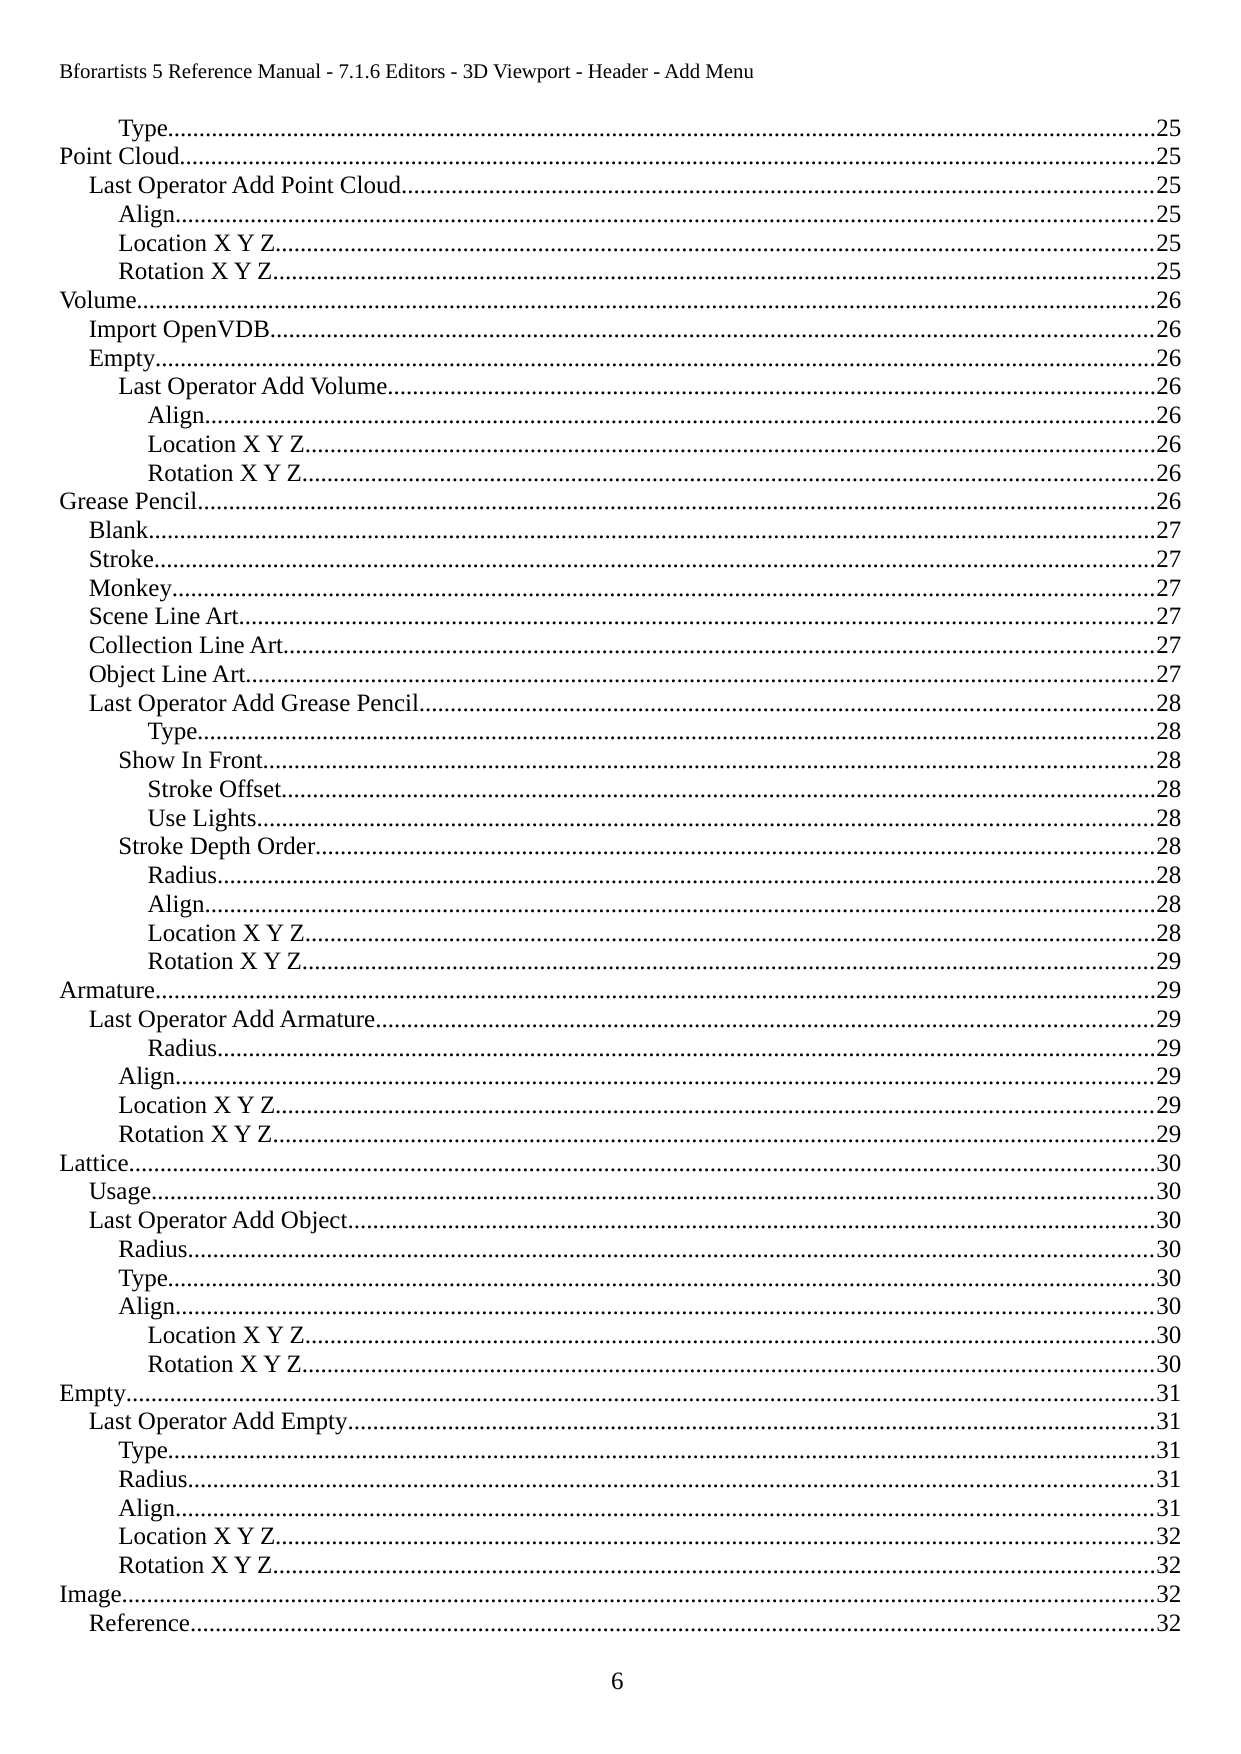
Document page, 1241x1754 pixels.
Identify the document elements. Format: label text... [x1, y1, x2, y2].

text Radius 28 [147, 860, 1181, 889]
text Lattice 30 [59, 1148, 1181, 1176]
text Import OpenVDB 26 [88, 314, 1181, 343]
text Last Operator Add Volume 26 [118, 371, 1181, 400]
text Stroke Depth Order 28 [118, 831, 1181, 860]
text Location X Y Z 30 [147, 1320, 1181, 1349]
text Usage 30 [88, 1176, 1181, 1205]
text Radius 31 [118, 1464, 1181, 1493]
text Location X Y Z 26 [147, 429, 1181, 458]
text Rotation X Y Z 32 [118, 1550, 1181, 1579]
text Blank 27 [88, 515, 1181, 544]
text Grease Pencil 26 [59, 486, 1181, 515]
text Location X Y Z 29 [118, 1090, 1181, 1119]
text Object Line Art 27 [88, 659, 1181, 688]
text Radius 30 [118, 1234, 1181, 1263]
text Last Operator Add Point Cloud 25 [88, 170, 1181, 199]
text Rotation X Y Z 25 [118, 256, 1181, 285]
text Radius 29 [147, 1033, 1181, 1061]
text Type 30 [118, 1263, 1181, 1291]
text Align 28 [147, 889, 1181, 918]
text Last Operator Add Object 30 [88, 1205, 1181, 1234]
text Image 32 [59, 1579, 1181, 1608]
text Volume 26 [59, 285, 1181, 314]
text Type 31 [118, 1435, 1181, 1464]
text Stroke 27 [88, 544, 1181, 573]
text Scene Line Art 27 [88, 601, 1181, 630]
text Reference 32 [88, 1608, 1181, 1636]
text Last Operator Add Armature 29 [88, 1004, 1181, 1033]
text Location X Y Z 32 [118, 1521, 1181, 1550]
text Show In Front 28 [118, 745, 1181, 774]
text Align 29 [118, 1061, 1181, 1090]
text Last Operator Add Grease Pencil 28 [88, 688, 1181, 716]
text Monkey 27 [88, 573, 1181, 601]
text Location X Y Z 28 [147, 918, 1181, 946]
text Collection Line Art 27 [88, 630, 1181, 659]
text Stroke Offset 28 [147, 774, 1181, 803]
text Rotation X Y Z 29 [118, 1119, 1181, 1148]
text Type 28 [147, 716, 1181, 745]
text Type 25 [118, 113, 1181, 141]
text Last Operator Add Empty 31 [88, 1406, 1181, 1435]
text Rotation X Y Z 29 [147, 946, 1181, 975]
text Align 25 [118, 199, 1181, 228]
text Use Lights 28 [147, 803, 1181, 831]
text Align 26 [147, 400, 1181, 429]
text Empty 31 [59, 1378, 1181, 1406]
text Armature 29 [59, 975, 1181, 1004]
text Rotation X Y Z 30 [147, 1349, 1181, 1378]
text Align 30 [118, 1291, 1181, 1320]
text Rotation X Y Z 26 [147, 458, 1181, 486]
text Align 31 [118, 1493, 1181, 1521]
text Location X Y Z 25 [118, 228, 1181, 256]
text Point Cloud 25 [59, 141, 1181, 170]
text Empty 26 [88, 343, 1181, 371]
